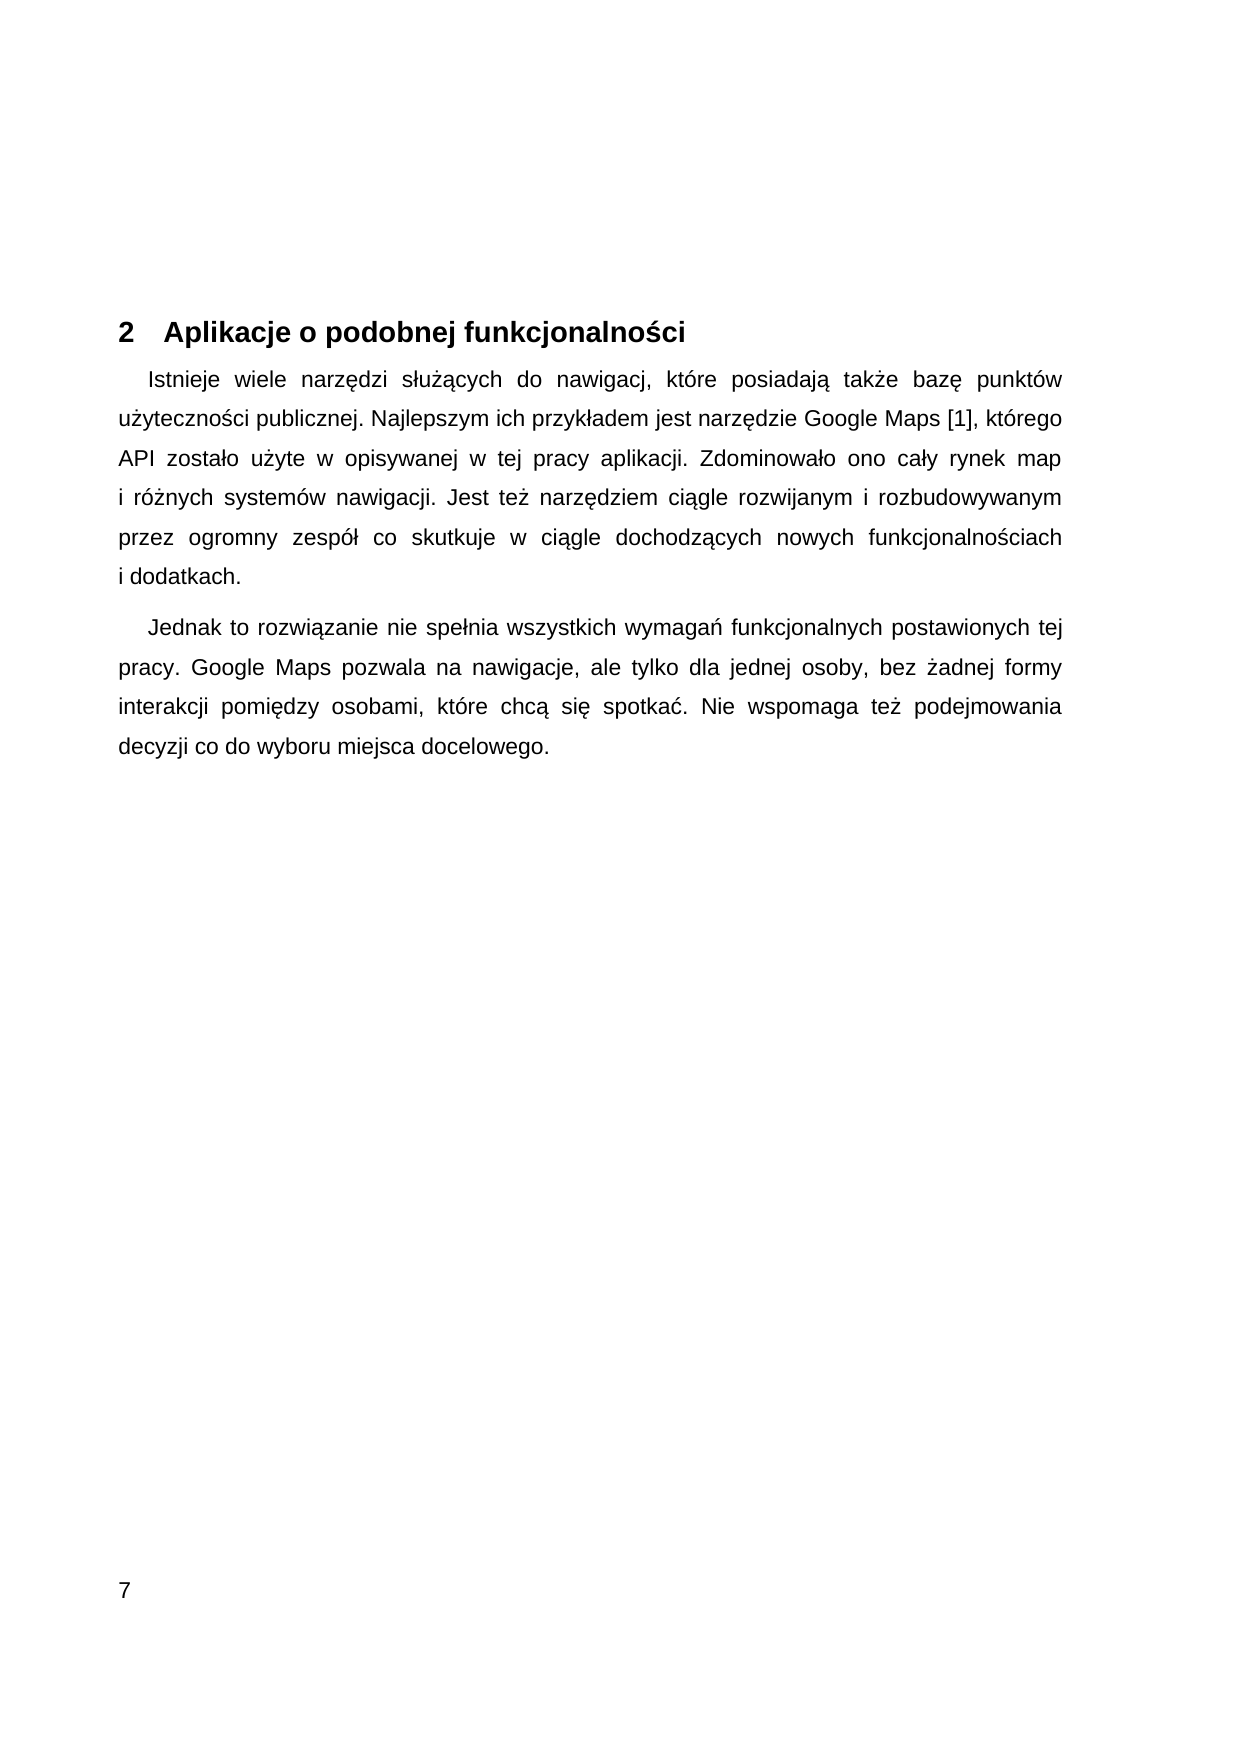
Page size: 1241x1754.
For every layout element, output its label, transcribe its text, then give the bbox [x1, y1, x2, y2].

subtitle 2 Aplikacje o podobnej funkcjonalności [118, 314, 1063, 348]
text Jednak to rozwiązanie nie spełnia wszystkich wymagań funkcjonalnych postawionych tej pracy. Google Maps pozwala na nawigacje, ale tylko dla jednej osoby, bez żadnej formy interakcji pomiędzy osobami, które chcą się spotkać. Nie wspomaga też podejmowania decyzji co do wyboru miejsca docelowego. [118, 614, 1063, 759]
text Istnieje wiele narzędzi służących do nawigacj, które posiadają także bazę punktów użyteczności publicznej. Najlepszym ich przykładem jest narzędzie Google Maps [1], którego API zostało użyte w opisywanej w tej pracy aplikacji. Zdominowało ono cały rynek map i różnych systemów nawigacji. Jest też narzędziem ciągle rozwijanym i rozbudowywanym przez ogromny zespół co skutkuje w ciągle dochodzących nowych funkcjonalnościach i dodatkach. [118, 366, 1063, 589]
